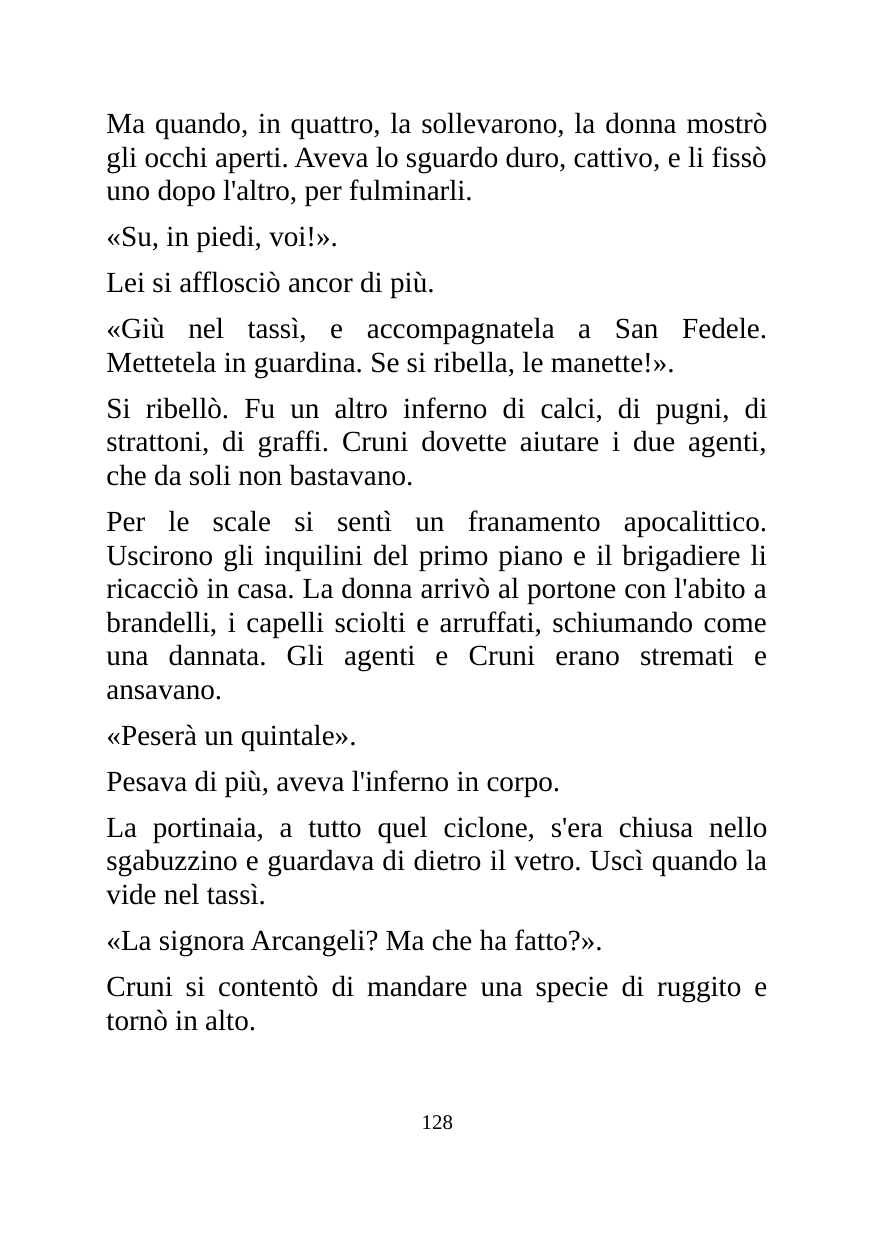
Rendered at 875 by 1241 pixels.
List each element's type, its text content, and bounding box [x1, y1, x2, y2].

text Lei si afflosciò ancor di più. [106, 265, 768, 299]
text Per le scale si sentì un franamento apocalittico. Uscirono gli inquilini del primo piano e il brigadiere li ricacciò in casa. La donna arrivò al portone con l'abito a brandelli, i capelli sciolti e arruffati, schiumando come una dannata. Gli agenti e Cruni erano stremati e ansavano. [106, 504, 768, 705]
text «Peserà un quintale». [106, 718, 768, 751]
text Pesava di più, aveva l'inferno in corpo. [106, 764, 768, 797]
text «Su, in piedi, voi!». [106, 219, 768, 253]
text «Giù nel tassì, e accompagnatela a San Fedele. Mettetela in guardina. Se si ribella, le manette!». [106, 311, 768, 378]
text Si ribellò. Fu un altro inferno di calci, di pugni, di strattoni, di graffi. Cruni dovette aiutare i due agenti, che da soli non bastavano. [106, 391, 768, 492]
text «La signora Arcangeli? Ma che ha fatto?». [106, 923, 768, 957]
text Ma quando, in quattro, la sollevarono, la donna mostrò gli occhi aperti. Aveva lo sguardo duro, cattivo, e li fissò uno dopo l'altro, per fulminarli. [106, 106, 768, 207]
text Cruni si contentò di mandare una specie di ruggito e tornò in alto. [106, 969, 768, 1036]
text La portinaia, a tutto quel ciclone, s'era chiusa nello sgabuzzino e guardava di dietro il vetro. Uscì quando la vide nel tassì. [106, 810, 768, 911]
